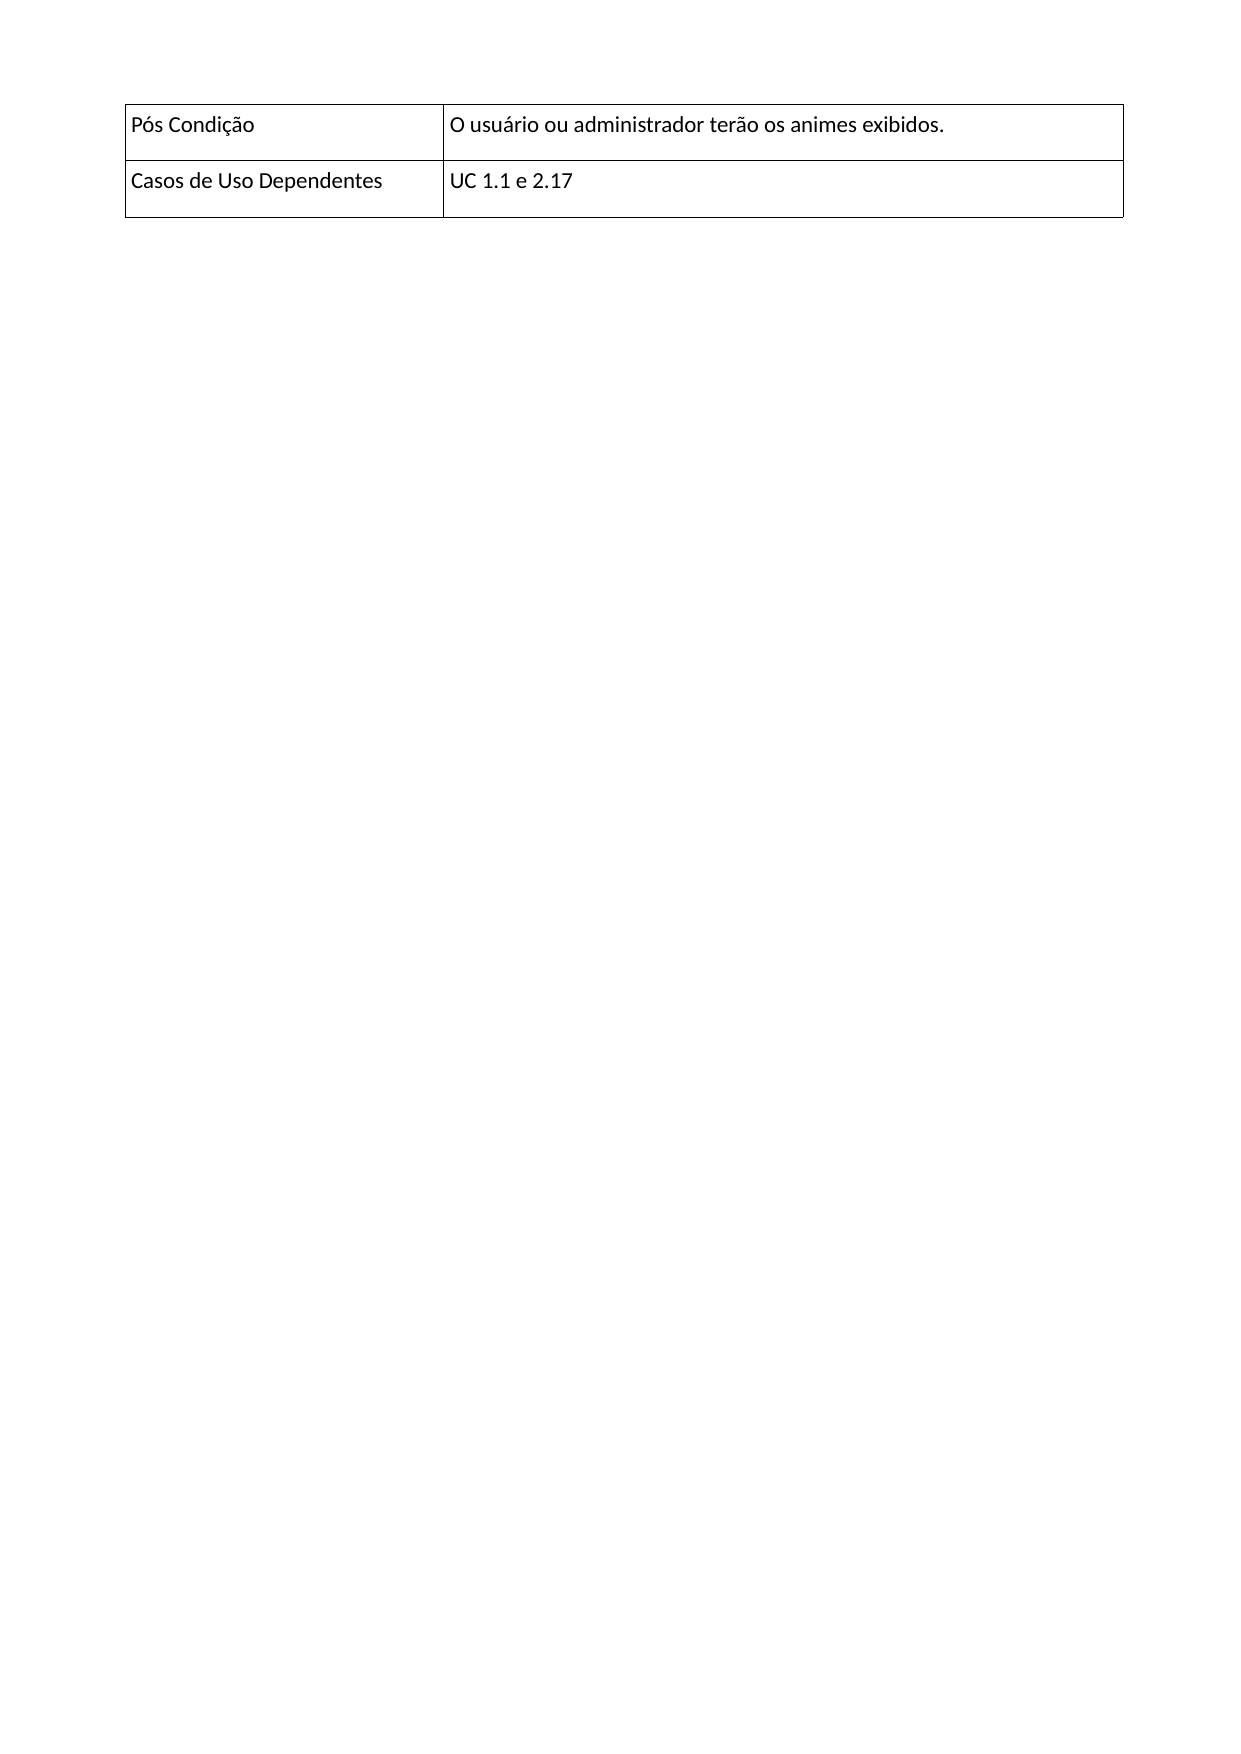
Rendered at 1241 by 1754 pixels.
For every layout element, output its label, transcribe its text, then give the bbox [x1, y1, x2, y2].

table_cell Casos de Uso Dependentes [126, 161, 443, 217]
table_cell UC 1.1 e 2.17 [444, 161, 1123, 217]
table_cell Pós Condição [126, 105, 443, 160]
table_cell O usuário ou administrador terão os animes exibidos. [444, 105, 1123, 160]
